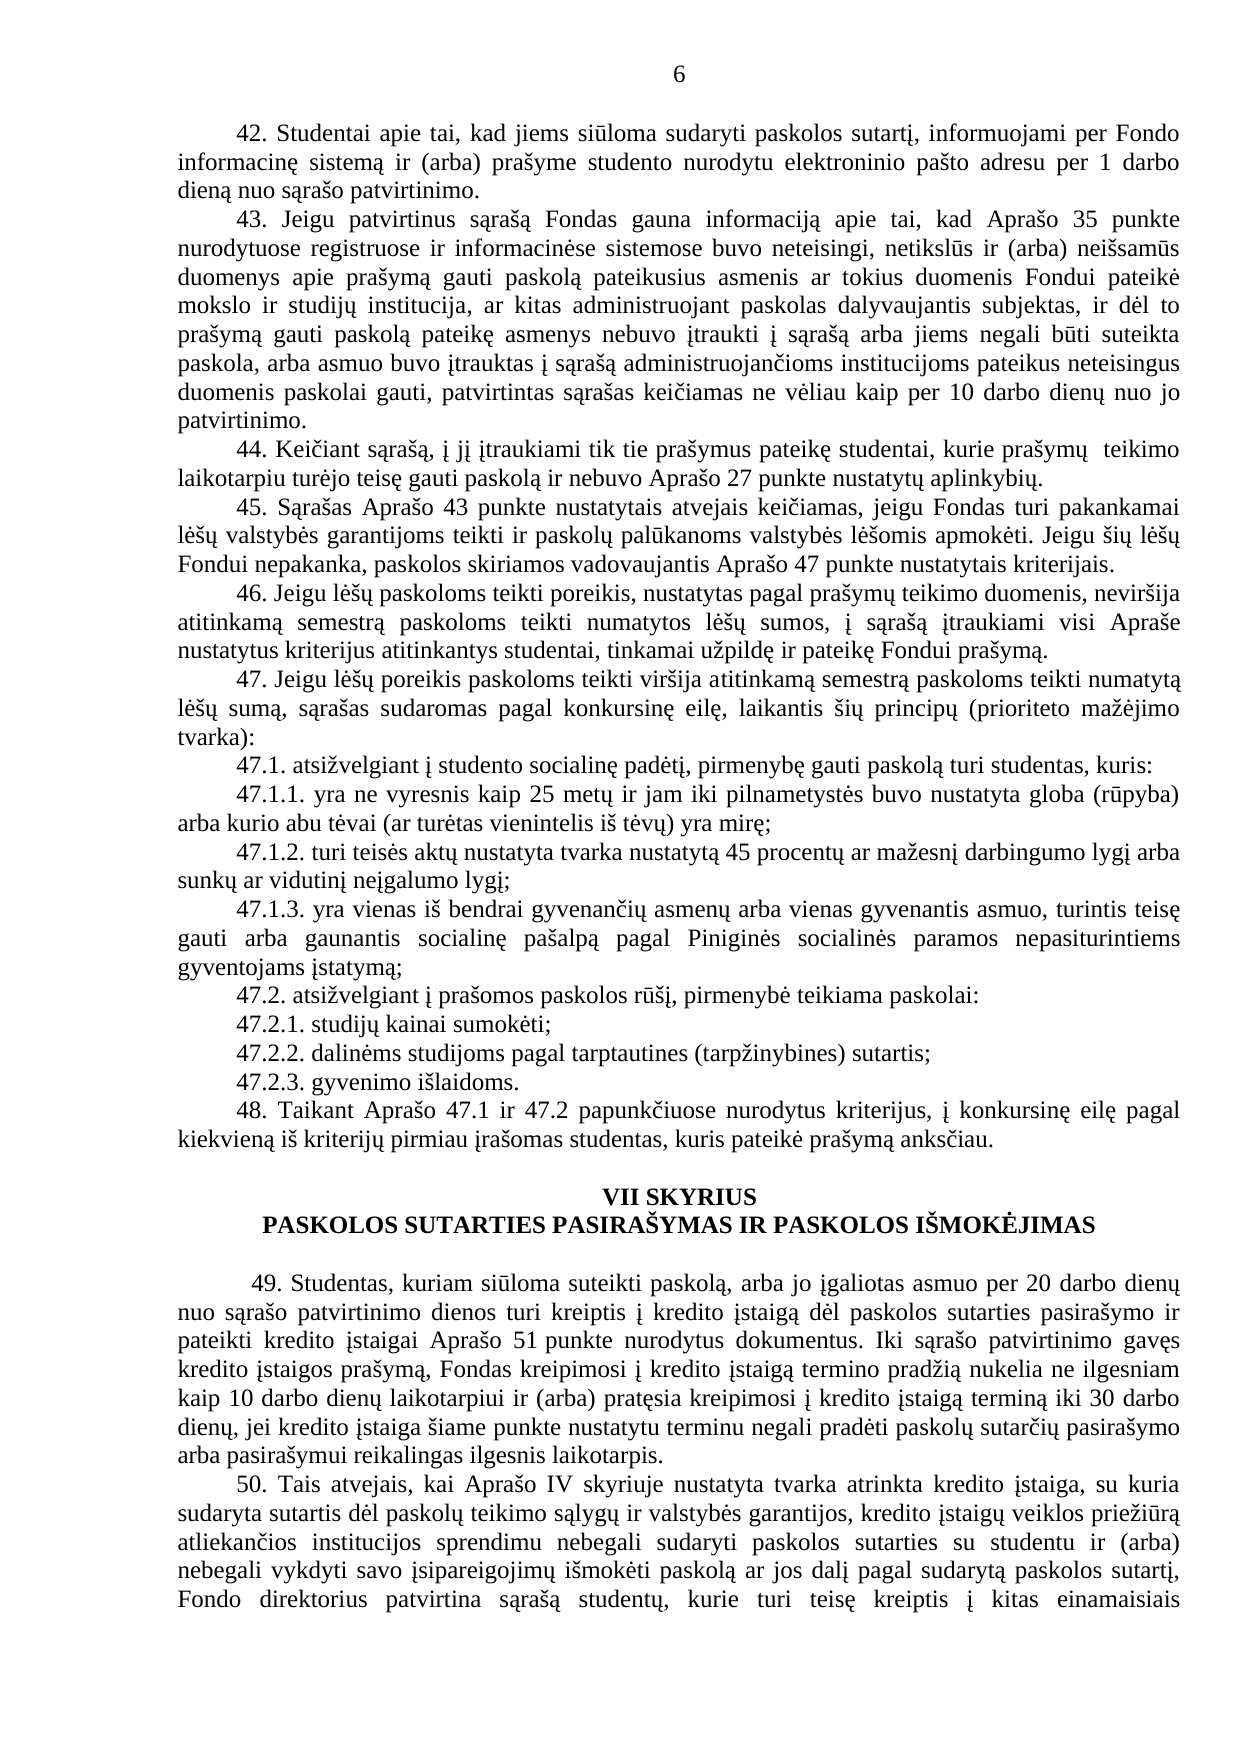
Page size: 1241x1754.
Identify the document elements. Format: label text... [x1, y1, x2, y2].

text 47.2.3. gyvenimo išlaidoms. [177, 1067, 1181, 1096]
text 48. Taikant Aprašo 47.1 ir 47.2 papunkčiuose nurodytus kriterijus, į konkursinę eilę pagal kiekvieną iš kriterijų pirmiau įrašomas studentas, kuris pateikė prašymą anksčiau. [177, 1096, 1181, 1153]
text 47. Jeigu lėšų poreikis paskoloms teikti viršija atitinkamą semestrą paskoloms teikti numatytą lėšų sumą, sąrašas sudaromas pagal konkursinę eilę, laikantis šių principų (prioriteto mažėjimo tvarka): [177, 664, 1181, 751]
text 47.1. atsižvelgiant į studento socialinę padėtį, pirmenybę gauti paskolą turi studentas, kuris: [177, 751, 1181, 779]
text 42. Studentai apie tai, kad jiems siūloma sudaryti paskolos sutartį, informuojami per Fondo informacinę sistemą ir (arba) prašyme studento nurodytu elektroninio pašto adresu per 1 darbo dieną nuo sąrašo patvirtinimo. [177, 118, 1181, 204]
text 45. Sąrašas Aprašo 43 punkte nustatytais atvejais keičiamas, jeigu Fondas turi pakankamai lėšų valstybės garantijoms teikti ir paskolų palūkanoms valstybės lėšomis apmokėti. Jeigu šių lėšų Fondui nepakanka, paskolos skiriamos vadovaujantis Aprašo 47 punkte nustatytais kriterijais. [177, 492, 1181, 578]
text 46. Jeigu lėšų paskoloms teikti poreikis, nustatytas pagal prašymų teikimo duomenis, neviršija atitinkamą semestrą paskoloms teikti numatytos lėšų sumos, į sąrašą įtraukiami visi Apraše nustatytus kriterijus atitinkantys studentai, tinkamai užpildę ir pateikę Fondui prašymą. [177, 578, 1181, 664]
text 47.1.1. yra ne vyresnis kaip 25 metų ir jam iki pilnametystės buvo nustatyta globa (rūpyba) arba kurio abu tėvai (ar turėtas vienintelis iš tėvų) yra mirę; [177, 779, 1181, 837]
text 43. Jeigu patvirtinus sąrašą Fondas gauna informaciją apie tai, kad Aprašo 35 punkte nurodytuose registruose ir informacinėse sistemose buvo neteisingi, netikslūs ir (arba) neišsamūs duomenys apie prašymą gauti paskolą pateikusius asmenis ar tokius duomenis Fondui pateikė mokslo ir studijų institucija, ar kitas administruojant paskolas dalyvaujantis subjektas, ir dėl to prašymą gauti paskolą pateikę asmenys nebuvo įtraukti į sąrašą arba jiems negali būti suteikta paskola, arba asmuo buvo įtrauktas į sąrašą administruojančioms institucijoms pateikus neteisingus duomenis paskolai gauti, patvirtintas sąrašas keičiamas ne vėliau kaip per 10 darbo dienų nuo jo patvirtinimo. [177, 204, 1181, 434]
text 47.2.2. dalinėms studijoms pagal tarptautines (tarpžinybines) sutartis; [177, 1038, 1181, 1067]
text PASKOLOS SUTARTIES PASIRAŠYMAS IR PASKOLOS IŠMOKĖJIMAS [177, 1211, 1181, 1239]
text 44. Keičiant sąrašą, į jį įtraukiami tik tie prašymus pateikę studentai, kurie prašymų teikimo laikotarpiu turėjo teisę gauti paskolą ir nebuvo Aprašo 27 punkte nustatytų aplinkybių. [177, 434, 1181, 492]
text 50. Tais atvejais, kai Aprašo IV skyriuje nustatyta tvarka atrinkta kredito įstaiga, su kuria sudaryta sutartis dėl paskolų teikimo sąlygų ir valstybės garantijos, kredito įstaigų veiklos priežiūrą atliekančios institucijos sprendimu nebegali sudaryti paskolos sutarties su studentu ir (arba) nebegali vykdyti savo įsipareigojimų išmokėti paskolą ar jos dalį pagal sudarytą paskolos sutartį, Fondo direktorius patvirtina sąrašą studentų, kurie turi teisę kreiptis į kitas einamaisiais [177, 1469, 1181, 1613]
text 47.2. atsižvelgiant į prašomos paskolos rūšį, pirmenybė teikiama paskolai: [177, 981, 1181, 1009]
text 47.1.3. yra vienas iš bendrai gyvenančių asmenų arba vienas gyvenantis asmuo, turintis teisę gauti arba gaunantis socialinę pašalpą pagal Piniginės socialinės paramos nepasiturintiems gyventojams įstatymą; [177, 894, 1181, 981]
text VII SKYRIUS [177, 1182, 1181, 1211]
text 47.1.2. turi teisės aktų nustatyta tvarka nustatytą 45 procentų ar mažesnį darbingumo lygį arba sunkų ar vidutinį neįgalumo lygį; [177, 837, 1181, 894]
text 49. Studentas, kuriam siūloma suteikti paskolą, arba jo įgaliotas asmuo per 20 darbo dienų nuo sąrašo patvirtinimo dienos turi kreiptis į kredito įstaigą dėl paskolos sutarties pasirašymo ir pateikti kredito įstaigai Aprašo 51 punkte nurodytus dokumentus. Iki sąrašo patvirtinimo gavęs kredito įstaigos prašymą, Fondas kreipimosi į kredito įstaigą termino pradžią nukelia ne ilgesniam kaip 10 darbo dienų laikotarpiui ir (arba) pratęsia kreipimosi į kredito įstaigą terminą iki 30 darbo dienų, jei kredito įstaiga šiame punkte nustatytu terminu negali pradėti paskolų sutarčių pasirašymo arba pasirašymui reikalingas ilgesnis laikotarpis. [177, 1268, 1181, 1469]
text 47.2.1. studijų kainai sumokėti; [177, 1009, 1181, 1038]
